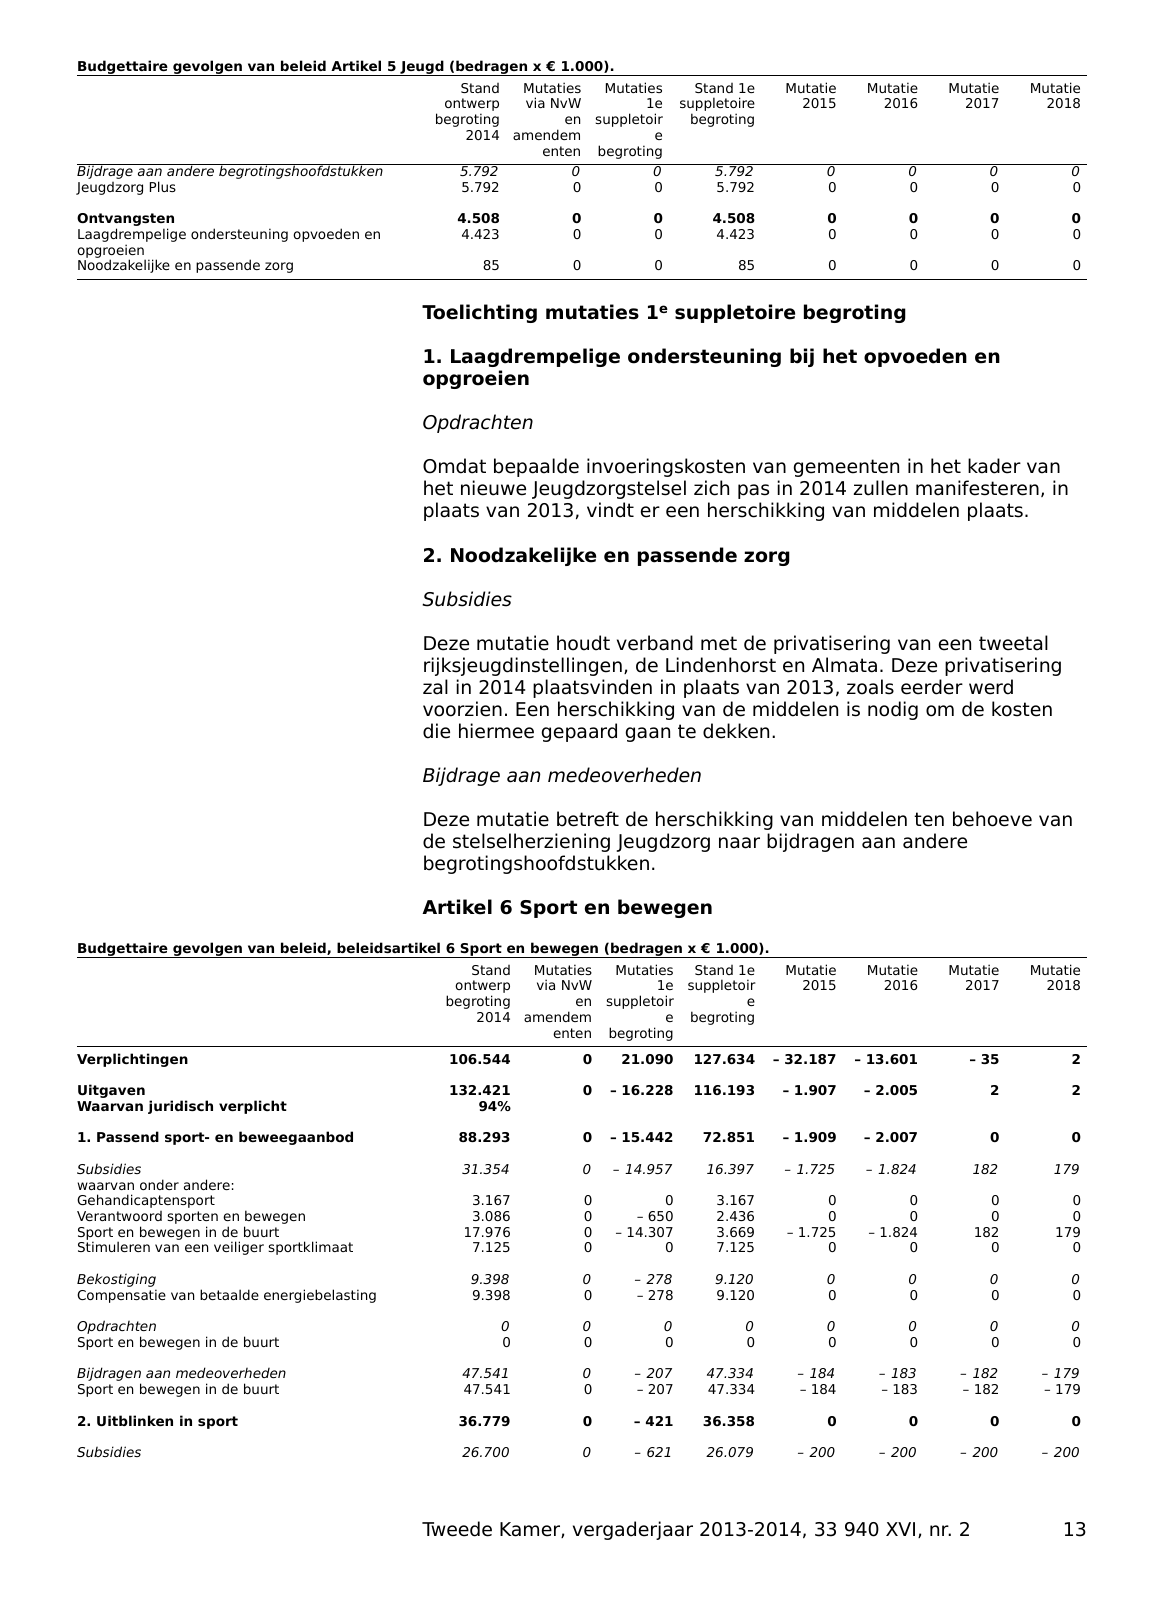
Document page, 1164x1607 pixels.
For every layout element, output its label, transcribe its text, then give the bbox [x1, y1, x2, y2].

table_cell 7.125 [679, 1240, 761, 1256]
table_cell – 1.824 [842, 1162, 924, 1177]
table_cell [842, 1067, 924, 1083]
table_cell Verantwoord sporten en bewegen [77, 1209, 435, 1224]
table_cell 0 [435, 1335, 516, 1350]
table_cell 0 [842, 1335, 924, 1350]
table_cell 0 [761, 1413, 842, 1429]
table_cell 106.544 [435, 1047, 516, 1067]
table_cell [924, 1146, 1005, 1162]
table_cell 0 [1005, 1272, 1087, 1287]
table_cell [516, 1429, 598, 1445]
table_cell 0 [1005, 211, 1087, 227]
table_cell 0 [1005, 1209, 1087, 1224]
table_cell Stimuleren van een veiliger sportklimaat [77, 1240, 435, 1256]
table_cell – 200 [761, 1445, 842, 1461]
table_cell 3.669 [679, 1225, 761, 1240]
table_cell [77, 1115, 435, 1130]
table_cell [77, 1398, 435, 1413]
table_cell – 2.005 [842, 1083, 924, 1099]
table_cell 0 [506, 258, 587, 279]
table_cell [842, 1178, 924, 1193]
table_cell Jeugdzorg Plus [77, 180, 413, 195]
table_cell 179 [1005, 1225, 1087, 1240]
table_cell Mutaties via NvW en amendementen [506, 76, 587, 164]
table_cell 9.398 [435, 1272, 516, 1287]
table_cell 132.421 [435, 1083, 516, 1099]
table_cell Bijdragen aan medeoverheden [77, 1366, 435, 1382]
table_cell [1005, 195, 1087, 211]
table_cell 0 [506, 180, 587, 195]
table_cell [924, 195, 1005, 211]
table_cell 0 [598, 1319, 679, 1335]
table_cell 0 [516, 1413, 598, 1429]
table_cell 182 [924, 1225, 1005, 1240]
table_cell waarvan onder andere: [77, 1178, 435, 1193]
table_cell 0 [587, 211, 668, 227]
table_cell 5.792 [413, 165, 506, 179]
table_cell [924, 1350, 1005, 1366]
table_cell Waarvan juridisch verplicht [77, 1099, 435, 1114]
table_cell Subsidies [77, 1162, 435, 1177]
table_cell 0 [924, 165, 1005, 179]
table_cell – 16.228 [598, 1083, 679, 1099]
table_cell – 650 [598, 1209, 679, 1224]
table_cell 0 [924, 1288, 1005, 1303]
text Omdat bepaalde invoeringskosten van gemeenten in het kader van het nieuwe Jeugdzorgstelsel zich pas in 2014 zullen manifesteren, in plaats van 2013, vindt er een herschikking van middelen plaats. [422, 456, 1087, 522]
table_cell 0 [516, 1162, 598, 1177]
table_cell Sport en bewegen in de buurt [77, 1335, 435, 1350]
table_cell – 1.909 [761, 1130, 842, 1146]
table_cell [435, 1303, 516, 1319]
table_cell [516, 1398, 598, 1413]
table_cell – 14.307 [598, 1225, 679, 1240]
table_cell Mutaties via NvW en amendementen [516, 958, 598, 1046]
table_cell 47.541 [435, 1382, 516, 1398]
table_cell 0 [842, 227, 924, 258]
table_cell 4.508 [413, 211, 506, 227]
table_cell [598, 1115, 679, 1130]
table_cell 94% [435, 1099, 516, 1114]
table_cell Mutatie 2015 [761, 958, 842, 1046]
table_cell Compensatie van betaalde energiebelasting [77, 1288, 435, 1303]
table_cell [516, 1067, 598, 1083]
table_cell 0 [842, 1209, 924, 1224]
table_cell 0 [1005, 1335, 1087, 1350]
subtitle Bijdrage aan medeoverheden [422, 765, 1087, 787]
table_cell 47.334 [679, 1382, 761, 1398]
table_cell Mutatie 2017 [924, 76, 1005, 164]
table_cell 2 [924, 1083, 1005, 1099]
table_cell 0 [842, 211, 924, 227]
table_cell 0 [761, 1193, 842, 1209]
table_cell 0 [842, 1319, 924, 1335]
table_cell 0 [587, 165, 668, 179]
table_cell 0 [516, 1319, 598, 1335]
table_cell [679, 1067, 761, 1083]
table_cell [1005, 1350, 1087, 1366]
table_cell 0 [516, 1335, 598, 1350]
table_header Budgettaire gevolgen van beleid Artikel 5 Jeugd (bedragen x € 1.000). [77, 59, 1087, 75]
table_cell Verplichtingen [77, 1047, 435, 1067]
table_cell – 184 [761, 1382, 842, 1398]
table_cell [924, 1067, 1005, 1083]
table_cell Mutatie 2018 [1005, 958, 1087, 1046]
table_cell 3.167 [679, 1193, 761, 1209]
table_cell Stand 1e suppletoire begroting [669, 76, 761, 164]
table_cell 3.086 [435, 1209, 516, 1224]
table_cell [679, 1115, 761, 1130]
table_cell [435, 1350, 516, 1366]
table_cell [1005, 1115, 1087, 1130]
table_cell – 15.442 [598, 1130, 679, 1146]
table_cell 72.851 [679, 1130, 761, 1146]
table_cell Bekostiging [77, 1272, 435, 1287]
table_cell [842, 1398, 924, 1413]
table_cell [1005, 1146, 1087, 1162]
table_cell [1005, 1099, 1087, 1114]
table_cell [924, 1429, 1005, 1445]
table_cell 179 [1005, 1162, 1087, 1177]
table_cell [761, 1115, 842, 1130]
table_cell [842, 1429, 924, 1445]
table_cell – 278 [598, 1288, 679, 1303]
table_cell [77, 76, 413, 164]
table_cell [506, 195, 587, 211]
table_cell [1005, 1398, 1087, 1413]
table_cell 0 [516, 1288, 598, 1303]
table_cell 0 [761, 258, 842, 279]
table_cell [669, 195, 761, 211]
table_cell – 200 [924, 1445, 1005, 1461]
table_cell 0 [587, 258, 668, 279]
table_cell – 207 [598, 1382, 679, 1398]
table_cell – 278 [598, 1272, 679, 1287]
table_cell [598, 1256, 679, 1272]
table_cell Mutatie 2017 [924, 958, 1005, 1046]
table_cell 0 [1005, 165, 1087, 179]
table_cell 0 [924, 1335, 1005, 1350]
table_cell 0 [598, 1193, 679, 1209]
table_cell 0 [516, 1209, 598, 1224]
table_cell Stand 1e suppletoire begroting [679, 958, 761, 1046]
table_cell 5.792 [669, 165, 761, 179]
table_cell 0 [761, 211, 842, 227]
table_cell [761, 1350, 842, 1366]
table_cell [679, 1178, 761, 1193]
table_cell [1005, 1303, 1087, 1319]
table_cell 0 [1005, 227, 1087, 258]
table_cell [77, 1146, 435, 1162]
table_cell 85 [413, 258, 506, 279]
table_cell [77, 1067, 435, 1083]
table_cell [761, 1146, 842, 1162]
table_cell 0 [761, 1319, 842, 1335]
table_cell [435, 1067, 516, 1083]
table_cell 0 [761, 180, 842, 195]
table_cell – 621 [598, 1445, 679, 1461]
table_cell 0 [516, 1272, 598, 1287]
table_cell 0 [598, 1240, 679, 1256]
table_cell 0 [1005, 1319, 1087, 1335]
table_cell [77, 1350, 435, 1366]
subtitle 2. Noodzakelijke en passende zorg [422, 544, 1087, 566]
table_cell 2 [1005, 1083, 1087, 1099]
table_cell Ontvangsten [77, 211, 413, 227]
table_cell [761, 195, 842, 211]
table_cell – 32.187 [761, 1047, 842, 1067]
table_cell Mutatie 2016 [842, 76, 924, 164]
table_cell [679, 1429, 761, 1445]
table_cell Noodzakelijke en passende zorg [77, 258, 413, 279]
table_cell [761, 1067, 842, 1083]
table_cell 0 [516, 1240, 598, 1256]
table_cell 47.541 [435, 1366, 516, 1382]
table_cell 0 [1005, 1240, 1087, 1256]
table_cell [77, 1303, 435, 1319]
table_cell [598, 1178, 679, 1193]
table_cell 0 [842, 1413, 924, 1429]
table_cell [598, 1067, 679, 1083]
table_cell 16.397 [679, 1162, 761, 1177]
table_cell – 182 [924, 1366, 1005, 1382]
table_cell [598, 1398, 679, 1413]
table_cell Stand ontwerp begroting 2014 [435, 958, 516, 1046]
subtitle Opdrachten [422, 412, 1087, 434]
table_cell 88.293 [435, 1130, 516, 1146]
table_cell [761, 1303, 842, 1319]
table_cell [1005, 1067, 1087, 1083]
table_cell [516, 1303, 598, 1319]
table_cell Sport en bewegen in de buurt [77, 1225, 435, 1240]
table_cell 26.700 [435, 1445, 516, 1461]
table_cell 0 [924, 211, 1005, 227]
table_cell 182 [924, 1162, 1005, 1177]
table_cell [679, 1099, 761, 1114]
table_cell [77, 195, 413, 211]
table_cell 47.334 [679, 1366, 761, 1382]
table_cell Mutatie 2018 [1005, 76, 1087, 164]
table_cell – 1.824 [842, 1225, 924, 1240]
table_cell 0 [506, 211, 587, 227]
table_cell [842, 1256, 924, 1272]
table_cell 0 [924, 180, 1005, 195]
table_cell [842, 1303, 924, 1319]
text Deze mutatie houdt verband met de privatisering van een tweetal rijksjeugdinstellingen, de Lindenhorst en Almata. Deze privatisering zal in 2014 plaatsvinden in plaats van 2013, zoals eerder werd voorzien. Een herschikking van de middelen is nodig om de kosten die hiermee gepaard gaan te dekken. [422, 633, 1087, 743]
table_cell [1005, 1178, 1087, 1193]
table_cell [587, 195, 668, 211]
table_cell 5.792 [413, 180, 506, 195]
table_cell 0 [1005, 180, 1087, 195]
table_cell 0 [761, 165, 842, 179]
table_cell 0 [516, 1193, 598, 1209]
table_cell [516, 1178, 598, 1193]
table_cell – 183 [842, 1382, 924, 1398]
table_cell 0 [842, 1193, 924, 1209]
table_cell [77, 958, 435, 1046]
table_cell [435, 1398, 516, 1413]
table_cell [761, 1099, 842, 1114]
table_cell 1. Passend sport- en beweegaanbod [77, 1130, 435, 1146]
table_cell 0 [761, 1335, 842, 1350]
table_cell 0 [842, 165, 924, 179]
table_cell [924, 1178, 1005, 1193]
table_cell [679, 1350, 761, 1366]
table_cell 127.634 [679, 1047, 761, 1067]
table_cell [842, 1099, 924, 1114]
table_cell Opdrachten [77, 1319, 435, 1335]
table_cell 0 [1005, 258, 1087, 279]
table_cell 3.167 [435, 1193, 516, 1209]
table_cell [842, 1146, 924, 1162]
table_cell 0 [924, 1319, 1005, 1335]
table_cell Uitgaven [77, 1083, 435, 1099]
table_cell 0 [842, 1272, 924, 1287]
table_cell 0 [516, 1047, 598, 1067]
table_cell 85 [669, 258, 761, 279]
table_cell – 207 [598, 1366, 679, 1382]
table_cell 0 [842, 180, 924, 195]
table_cell 7.125 [435, 1240, 516, 1256]
table_cell Laagdrempelige ondersteuning opvoeden en opgroeien [77, 227, 413, 258]
table_cell 0 [1005, 1413, 1087, 1429]
table_cell 0 [924, 1130, 1005, 1146]
table_cell [598, 1099, 679, 1114]
table_cell 0 [761, 1209, 842, 1224]
table_cell 21.090 [598, 1047, 679, 1067]
table_cell 0 [516, 1445, 598, 1461]
table_cell – 14.957 [598, 1162, 679, 1177]
table_cell – 179 [1005, 1382, 1087, 1398]
table_cell 0 [842, 1288, 924, 1303]
subtitle Subsidies [422, 589, 1087, 611]
table_cell – 35 [924, 1047, 1005, 1067]
table_cell [598, 1429, 679, 1445]
table_cell 0 [516, 1225, 598, 1240]
table_cell 0 [506, 165, 587, 179]
table_cell 0 [761, 227, 842, 258]
table_cell [761, 1178, 842, 1193]
table_cell [679, 1256, 761, 1272]
table_cell [924, 1115, 1005, 1130]
table_cell [924, 1099, 1005, 1114]
table_cell 0 [679, 1319, 761, 1335]
table_cell [77, 1429, 435, 1445]
table_cell Mutaties 1e suppletoire begroting [587, 76, 668, 164]
table_cell [1005, 1429, 1087, 1445]
table_cell [761, 1256, 842, 1272]
table_cell 0 [924, 1272, 1005, 1287]
table_cell 5.792 [669, 180, 761, 195]
table_cell 26.079 [679, 1445, 761, 1461]
table_cell 4.423 [413, 227, 506, 258]
table_cell [598, 1146, 679, 1162]
table_cell 0 [924, 1193, 1005, 1209]
table_cell – 421 [598, 1413, 679, 1429]
table_cell – 179 [1005, 1366, 1087, 1382]
table_cell [435, 1429, 516, 1445]
table_cell Stand ontwerp begroting 2014 [413, 76, 506, 164]
table_cell 0 [924, 1413, 1005, 1429]
table_cell 2 [1005, 1047, 1087, 1067]
table_cell [598, 1350, 679, 1366]
table_cell 0 [761, 1288, 842, 1303]
table_cell [435, 1115, 516, 1130]
table_cell [413, 195, 506, 211]
table_cell 9.120 [679, 1288, 761, 1303]
subtitle 1. Laagdrempelige ondersteuning bij het opvoeden en opgroeien [422, 346, 1087, 390]
table_cell – 183 [842, 1366, 924, 1382]
table_cell [679, 1398, 761, 1413]
table_cell – 1.907 [761, 1083, 842, 1099]
table_cell [435, 1256, 516, 1272]
table_cell 0 [435, 1319, 516, 1335]
table_cell [842, 195, 924, 211]
table_cell [516, 1350, 598, 1366]
table_cell 0 [1005, 1193, 1087, 1209]
table_cell – 200 [1005, 1445, 1087, 1461]
table_cell 9.120 [679, 1272, 761, 1287]
table_cell 0 [924, 1209, 1005, 1224]
subtitle Artikel 6 Sport en bewegen [422, 897, 1087, 919]
table_cell 0 [506, 227, 587, 258]
table_cell [761, 1398, 842, 1413]
table_cell 4.423 [669, 227, 761, 258]
table_cell – 2.007 [842, 1130, 924, 1146]
table_cell 0 [516, 1083, 598, 1099]
table_cell 4.508 [669, 211, 761, 227]
table_cell 0 [587, 180, 668, 195]
table_cell [761, 1429, 842, 1445]
table_cell [516, 1115, 598, 1130]
table_cell – 184 [761, 1366, 842, 1382]
table_cell – 1.725 [761, 1225, 842, 1240]
table_cell 9.398 [435, 1288, 516, 1303]
table_cell [924, 1303, 1005, 1319]
table_cell 0 [842, 258, 924, 279]
table_cell 0 [1005, 1288, 1087, 1303]
table_cell Sport en bewegen in de buurt [77, 1382, 435, 1398]
table_cell [1005, 1256, 1087, 1272]
text Deze mutatie betreft de herschikking van middelen ten behoeve van de stelselherziening Jeugdzorg naar bijdragen aan andere begrotingshoofdstukken. [422, 809, 1087, 875]
table_cell [598, 1303, 679, 1319]
table_cell Subsidies [77, 1445, 435, 1461]
table_cell Bijdrage aan andere begrotingshoofdstukken [77, 165, 413, 179]
table_cell [679, 1303, 761, 1319]
table_cell 36.358 [679, 1413, 761, 1429]
table_cell 31.354 [435, 1162, 516, 1177]
table_cell [842, 1350, 924, 1366]
table_cell Mutatie 2015 [761, 76, 842, 164]
table_cell 2.436 [679, 1209, 761, 1224]
table_cell Mutatie 2016 [842, 958, 924, 1046]
table_cell – 13.601 [842, 1047, 924, 1067]
table_cell 36.779 [435, 1413, 516, 1429]
table_cell [924, 1398, 1005, 1413]
table_cell 0 [516, 1382, 598, 1398]
table_cell [435, 1178, 516, 1193]
table_cell – 182 [924, 1382, 1005, 1398]
table_cell 0 [516, 1130, 598, 1146]
table_cell [77, 1256, 435, 1272]
table_cell [516, 1256, 598, 1272]
table_cell 0 [679, 1335, 761, 1350]
table_cell [842, 1115, 924, 1130]
subtitle Toelichting mutaties 1e suppletoire begroting [422, 302, 1087, 324]
table_cell [516, 1146, 598, 1162]
table_cell Mutaties 1e suppletoire begroting [598, 958, 679, 1046]
table_cell [516, 1099, 598, 1114]
table_cell 0 [761, 1240, 842, 1256]
table_cell [435, 1146, 516, 1162]
table_header Budgettaire gevolgen van beleid, beleidsartikel 6 Sport en bewegen (bedragen x € 1.000). [77, 941, 1087, 957]
table_cell 0 [598, 1335, 679, 1350]
table_cell 0 [924, 258, 1005, 279]
table_cell Gehandicaptensport [77, 1193, 435, 1209]
table_cell 0 [1005, 1130, 1087, 1146]
table_cell – 1.725 [761, 1162, 842, 1177]
table_cell – 200 [842, 1445, 924, 1461]
table_cell 0 [761, 1272, 842, 1287]
table_cell 17.976 [435, 1225, 516, 1240]
table_cell 116.193 [679, 1083, 761, 1099]
table_cell 0 [516, 1366, 598, 1382]
table_cell [924, 1256, 1005, 1272]
table_cell [679, 1146, 761, 1162]
table_cell 0 [924, 227, 1005, 258]
table_cell 0 [587, 227, 668, 258]
table_cell 0 [924, 1240, 1005, 1256]
table_cell 0 [842, 1240, 924, 1256]
table_cell 2. Uitblinken in sport [77, 1413, 435, 1429]
